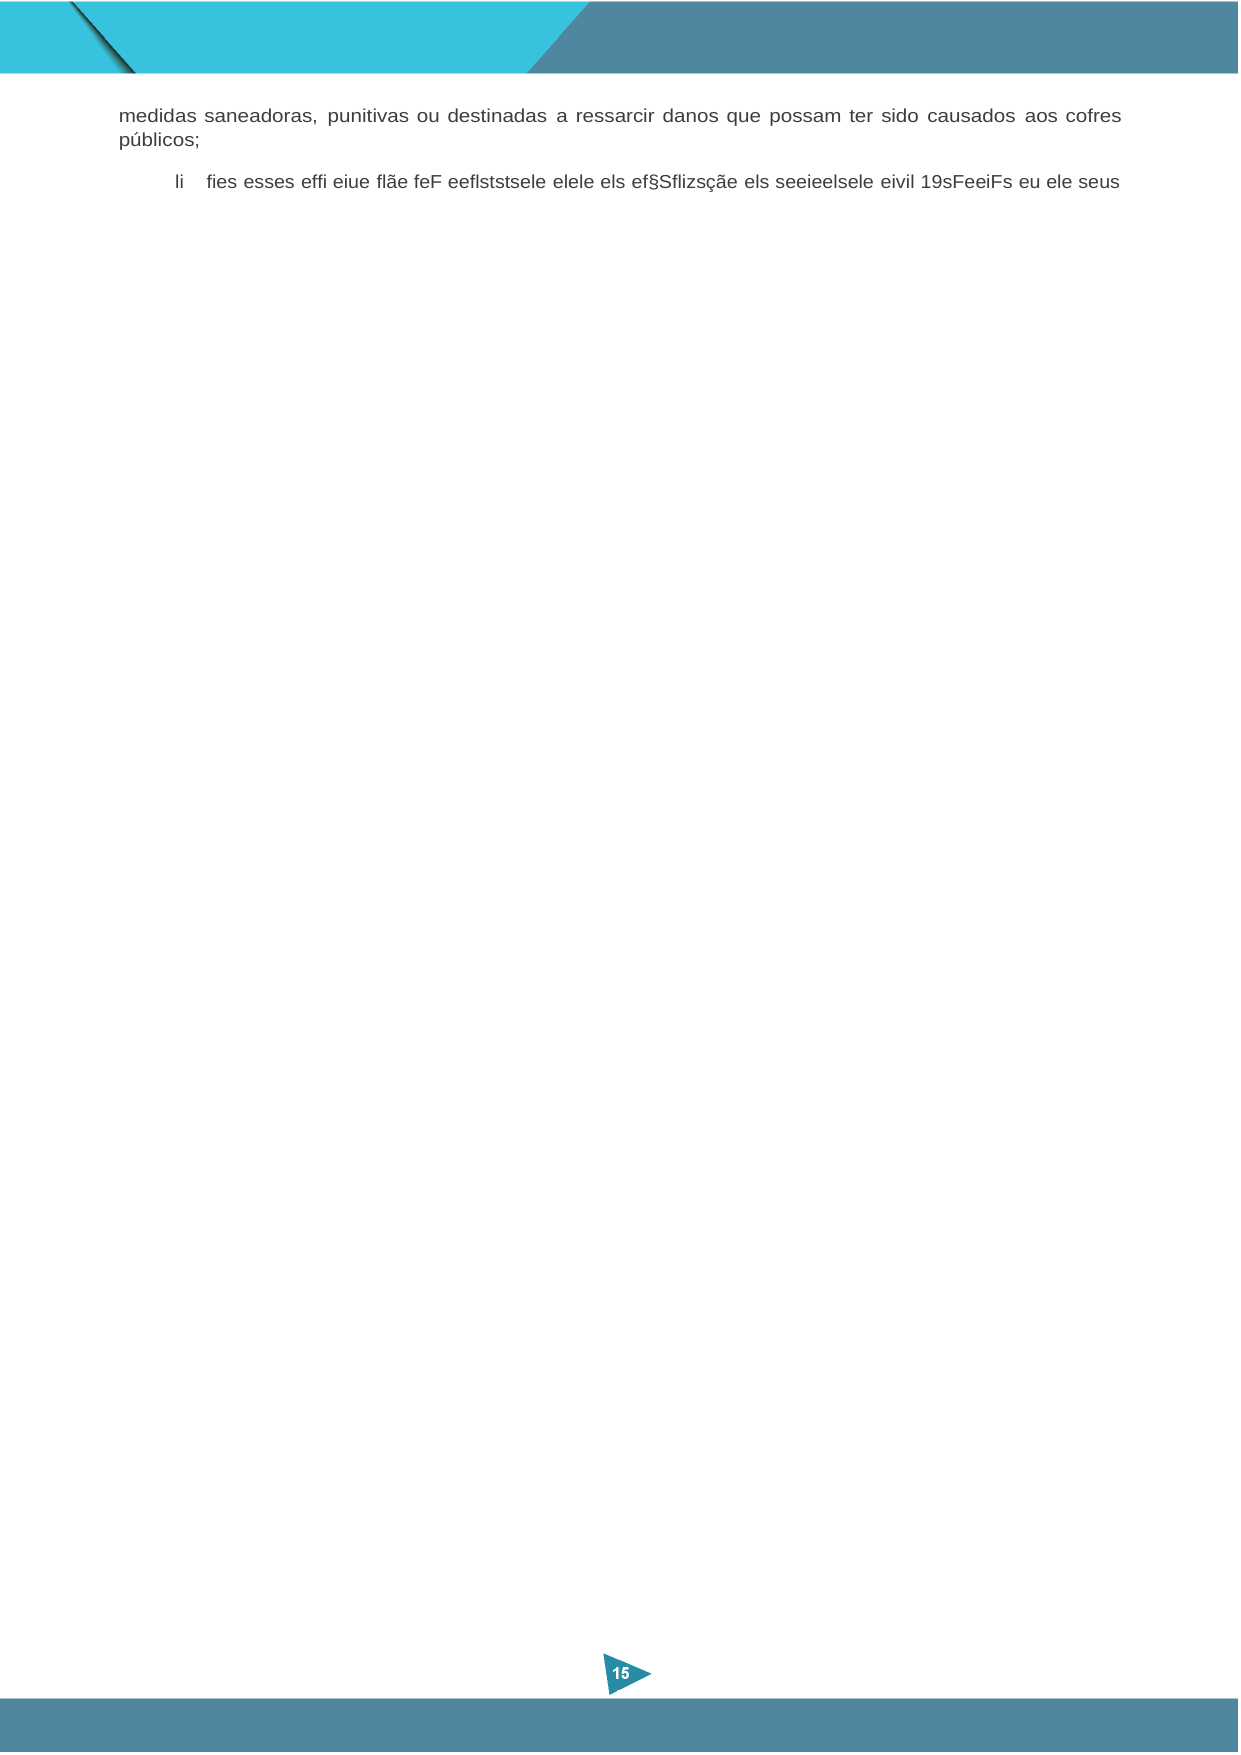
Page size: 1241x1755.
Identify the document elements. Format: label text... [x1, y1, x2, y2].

text medidas saneadoras, punitivas ou destinadas a ressarcir danos que possam ter sido causados aos cofres públicos; [118, 104, 1123, 151]
text li fies esses effi eiue flãe feF eeflststsele elele els ef§Sflizsçãe els seeieelsele eivil 19sFeeiFs eu ele seus [175, 171, 1241, 192]
